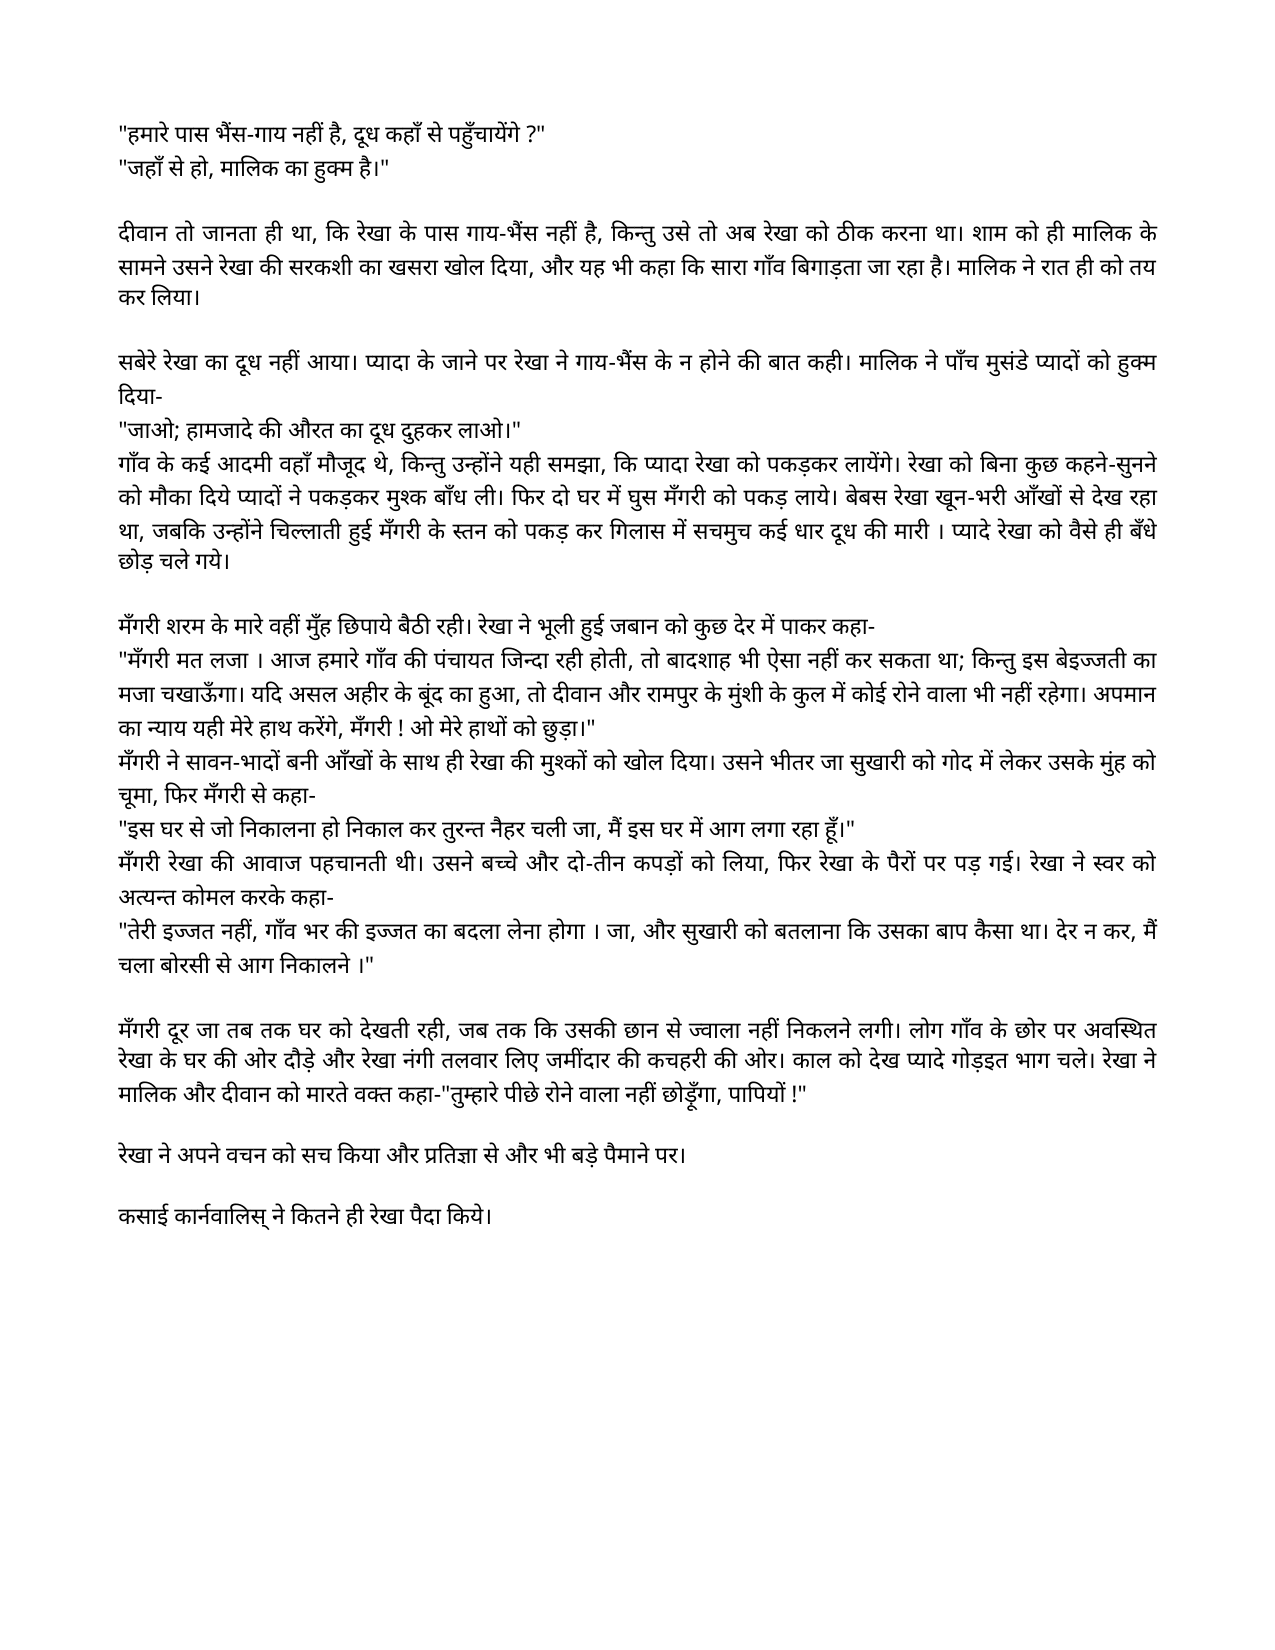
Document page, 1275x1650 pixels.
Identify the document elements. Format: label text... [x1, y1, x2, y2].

text गाँव के कई आदमी वहाँ मौजूद थे, किन्तु उन्होंने यही समझा, कि प्यादा रेखा को पकड़कर लायेंगे। रेखा को बिना कुछ कहने-सुनने को मौका दिये प्यादों ने पकड़कर मुश्क बाँध ली। फिर दो घर में घुस मँगरी को पकड़ लाये। बेबस रेखा खून-भरी आँखों से देख रहा था, जबकि उन्होंने चिल्लाती हुई मँगरी के स्तन को पकड़ कर गिलास में सचमुच कई धार दूध की मारी । प्यादे रेखा को वैसे ही बँधे छोड़ चले गये। [118, 447, 1157, 579]
text मँगरी शरम के मारे वहीं मुँह छिपाये बैठी रही। रेखा ने भूली हुई जबान को कुछ देर में पाकर कहा- [118, 610, 1157, 644]
text सबेरे रेखा का दूध नहीं आया। प्यादा के जाने पर रेखा ने गाय-भैंस के न होने की बात कही। मालिक ने पाँच मुसंडे प्यादों को हुक्म दिया- [118, 346, 1157, 414]
text "जाओ; हामजादे की औरत का दूध दुहकर लाओ।" [118, 414, 1157, 447]
text मँगरी रेखा की आवाज पहचानती थी। उसने बच्चे और दो-तीन कपड़ों को लिया, फिर रेखा के पैरों पर पड़ गई। रेखा ने स्वर को अत्यन्त कोमल करके कहा- [118, 847, 1157, 915]
text मँगरी दूर जा तब तक घर को देखती रही, जब तक कि उसकी छान से ज्वाला नहीं निकलने लगी। लोग गाँव के छोर पर अवस्थित रेखा के घर की ओर दौड़े और रेखा नंगी तलवार लिए जमींदार की कचहरी की ओर। काल को देख प्यादे गोड़इत भाग चले। रेखा ने मालिक और दीवान को मारते वक्त कहा-"तुम्हारे पीछे रोने वाला नहीं छोड़ूँगा, पापियों !" [118, 1014, 1157, 1111]
text मँगरी ने सावन-भादों बनी आँखों के साथ ही रेखा की मुश्कों को खोल दिया। उसने भीतर जा सुखारी को गोद में लेकर उसके मुंह को चूमा, फिर मँगरी से कहा- [118, 746, 1157, 813]
text "हमारे पास भैंस-गाय नहीं है, दूध कहाँ से पहुँचायेंगे ?" [118, 118, 1157, 152]
text रेखा ने अपने वचन को सच किया और प्रतिज्ञा से और भी बड़े पैमाने पर। [118, 1143, 1157, 1173]
text "तेरी इज्जत नहीं, गाँव भर की इज्जत का बदला लेना होगा । जा, और सुखारी को बतलाना कि उसका बाप कैसा था। देर न कर, मैं चला बोरसी से आग निकालने ।" [118, 915, 1157, 983]
text दीवान तो जानता ही था, कि रेखा के पास गाय-भैंस नहीं है, किन्तु उसे तो अब रेखा को ठीक करना था। शाम को ही मालिक के सामने उसने रेखा की सरकशी का खसरा खोल दिया, और यह भी कहा कि सारा गाँव बिगाड़ता जा रहा है। मालिक ने रात ही को तय कर लिया। [118, 217, 1157, 315]
text कसाई कार्नवालिस् ने कितने ही रेखा पैदा किये। [118, 1204, 1157, 1234]
text "मँगरी मत लजा । आज हमारे गाँव की पंचायत जिन्दा रही होती, तो बादशाह भी ऐसा नहीं कर सकता था; किन्तु इस बेइज्जती का मजा चखाऊँगा। यदि असल अहीर के बूंद का हुआ, तो दीवान और रामपुर के मुंशी के कुल में कोई रोने वाला भी नहीं रहेगा। अपमान का न्याय यही मेरे हाथ करेंगे, मँगरी ! ओ मेरे हाथों को छुड़ा।" [118, 644, 1157, 746]
text "जहाँ से हो, मालिक का हुक्म है।" [118, 152, 1157, 186]
text "इस घर से जो निकालना हो निकाल कर तुरन्त नैहर चली जा, मैं इस घर में आग लगा रहा हूँ।" [118, 813, 1157, 847]
